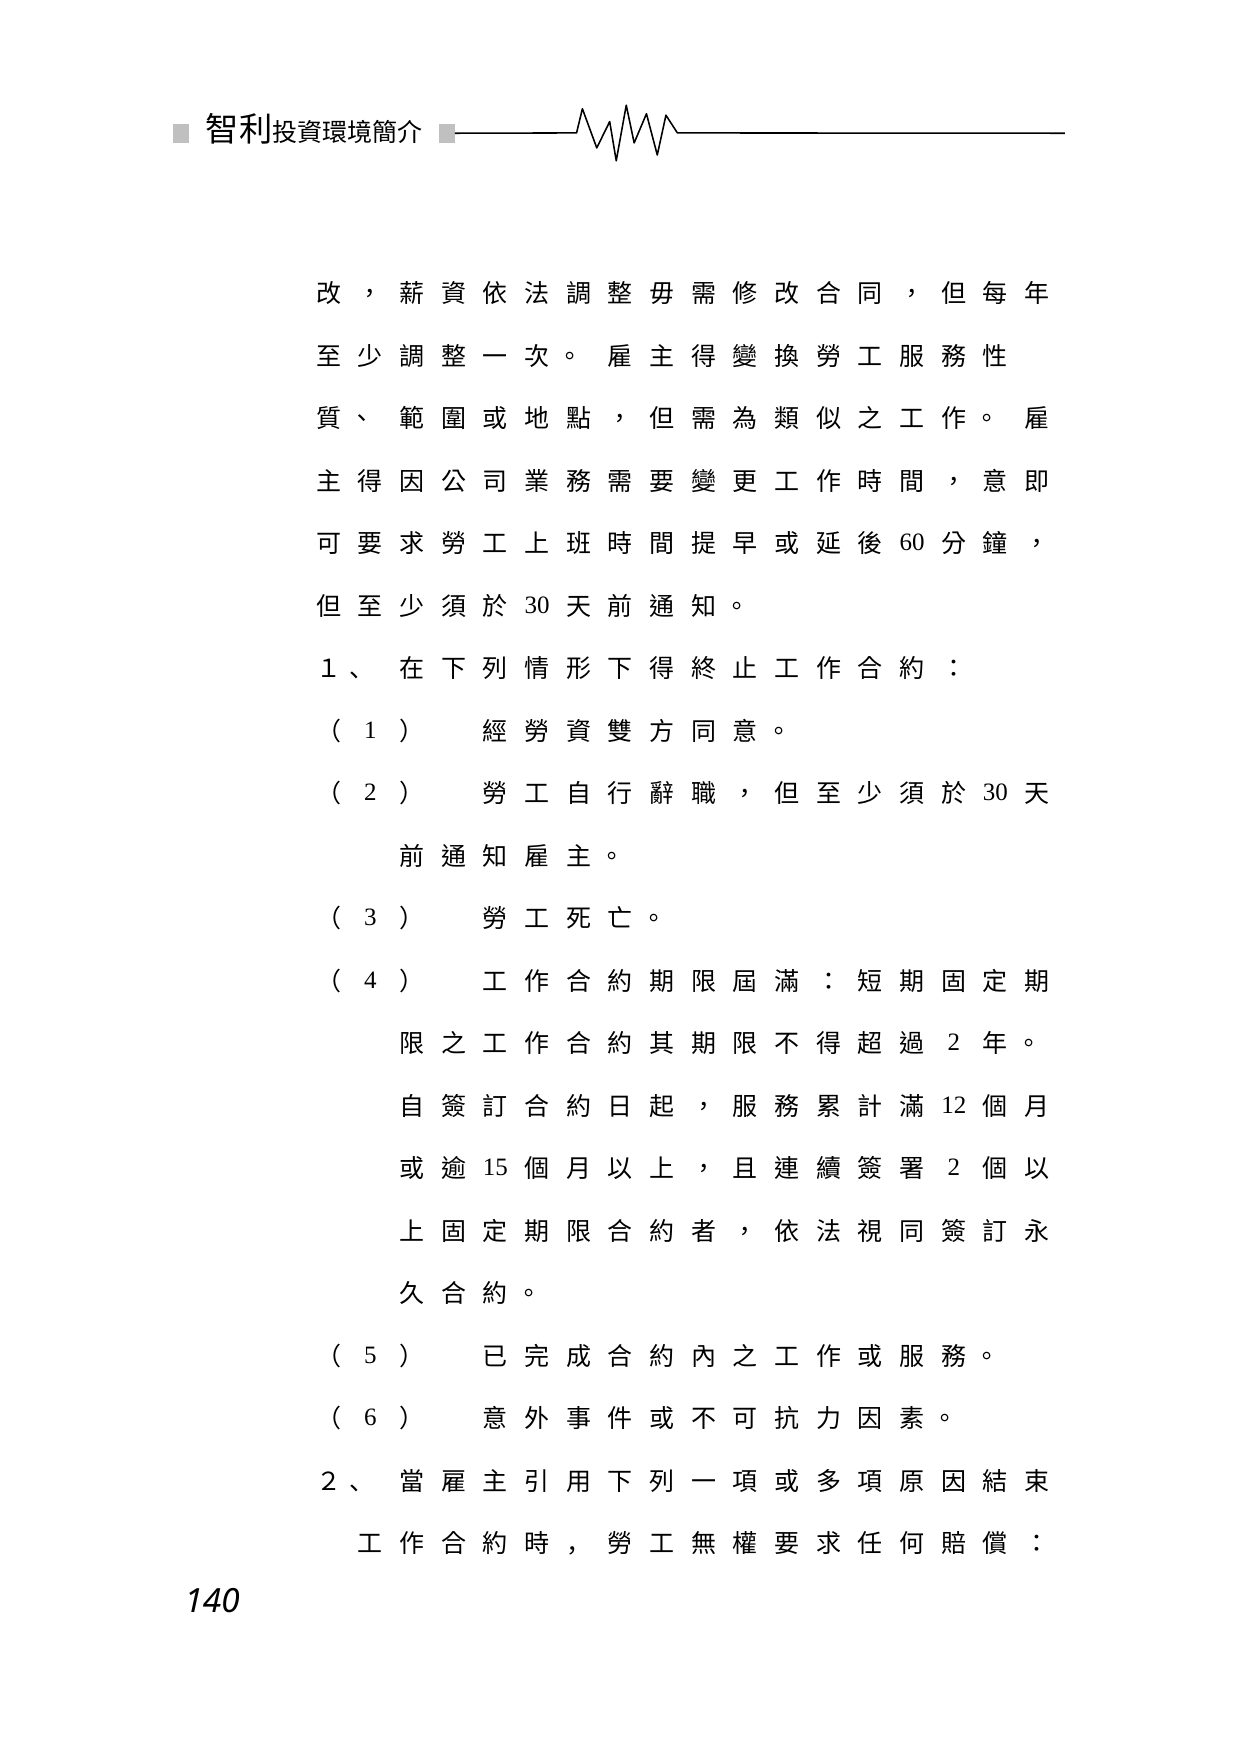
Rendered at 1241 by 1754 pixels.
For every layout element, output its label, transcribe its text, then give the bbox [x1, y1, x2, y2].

text （5） 已完成合約內之工作或服務。 [306, 1313, 1058, 1375]
text （2） 勞工自行辭職，但至少須於30天前通知雇主。 [306, 750, 1058, 875]
text （3） 勞工死亡。 [306, 875, 1058, 938]
text （6） 意外事件或不可抗力因素。 [306, 1375, 1058, 1438]
text ２、當雇主引用下列一項或多項原因結束工作合約時，勞工無權要求任何賠償： [281, 1438, 1058, 1563]
text 改，薪資依法調整毋需修改合同，但每年至少調整一次。雇主得變換勞工服務性質、範圍或地點，但需為類似之工作。雇主得因公司業務需要變更工作時間，意即可要求勞工上班時間提早或延後60分鐘，但至少須於30天前通知。 [281, 250, 1058, 625]
text （4） 工作合約期限屆滿：短期固定期限之工作合約其期限不得超過2年。自簽訂合約日起，服務累計滿12個月或逾15個月以上，且連續簽署2個以上固定期限合約者，依法視同簽訂永久合約。 [306, 938, 1058, 1313]
text １、在下列情形下得終止工作合約： [281, 625, 1058, 688]
text （1） 經勞資雙方同意。 [306, 688, 1058, 750]
